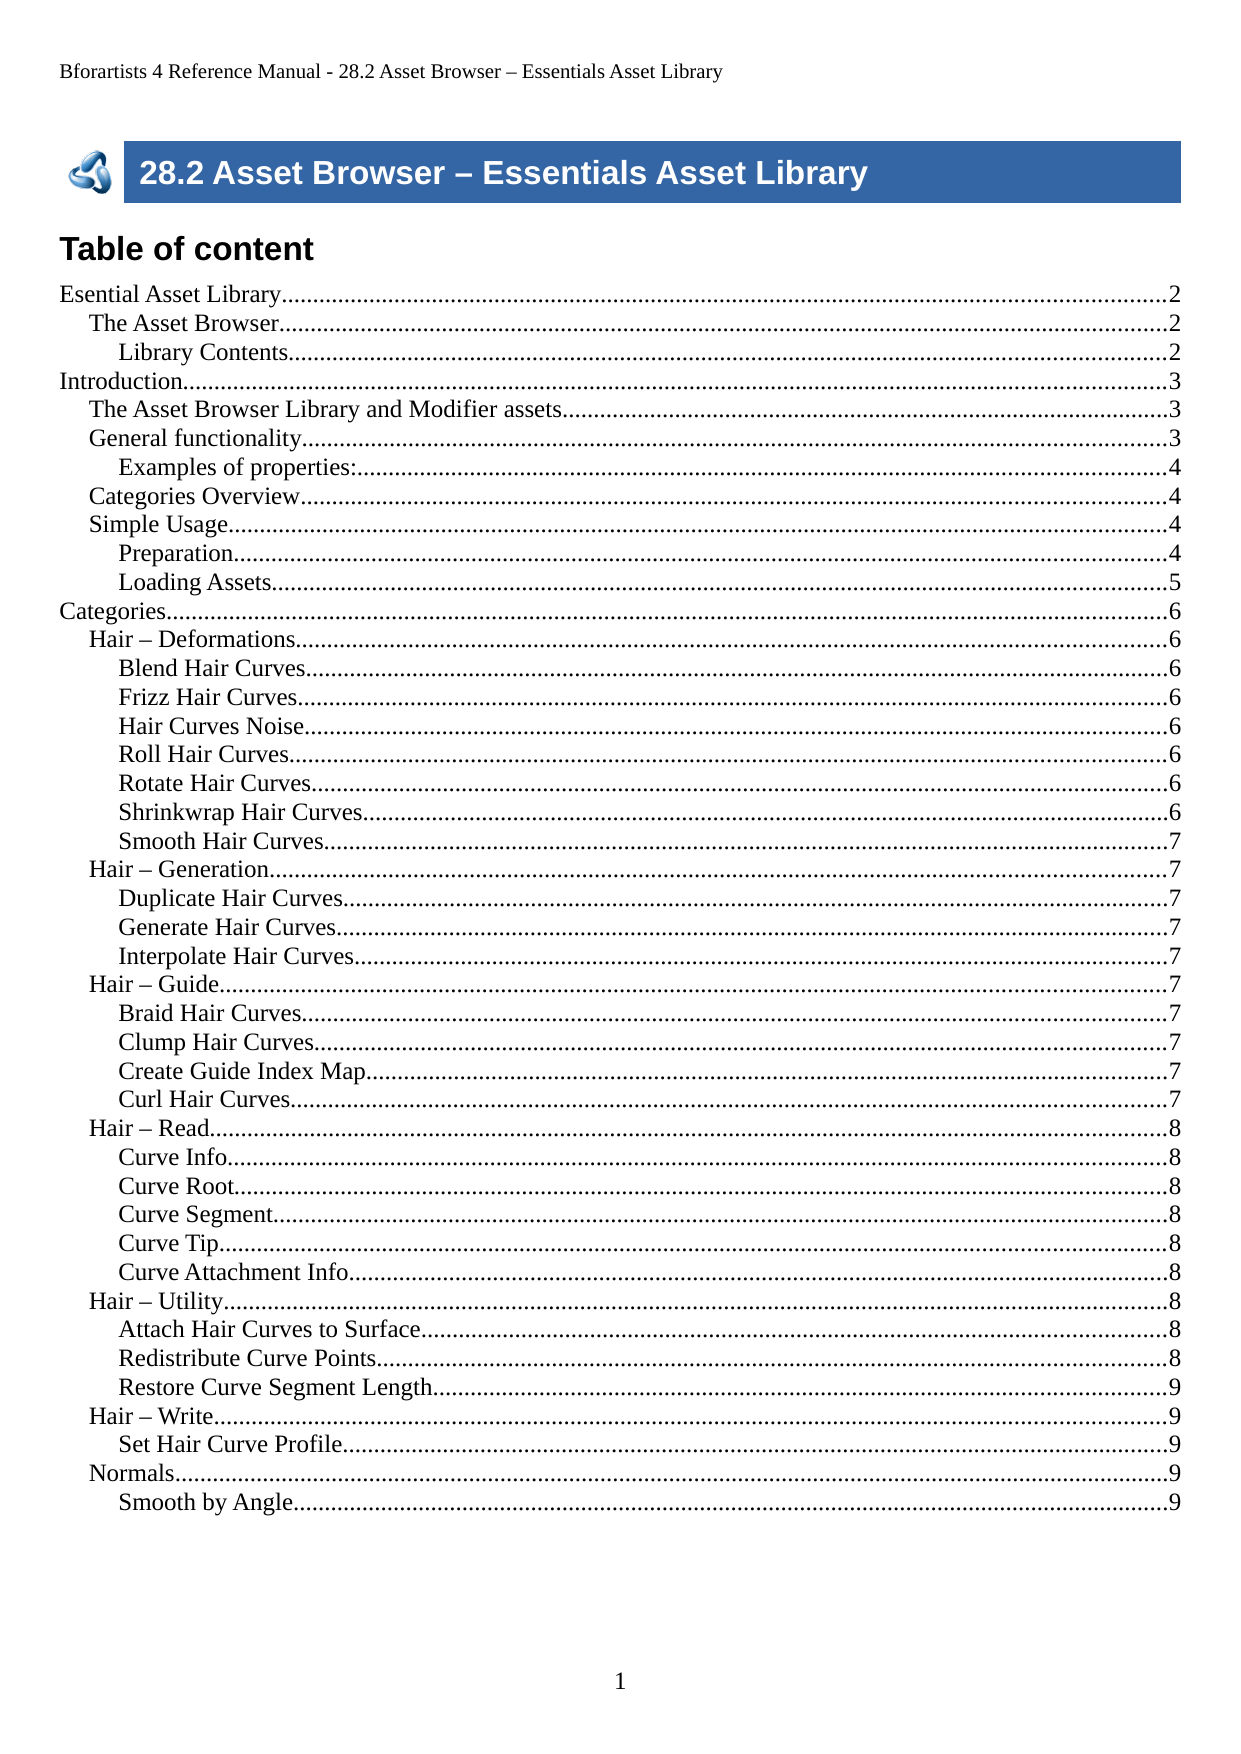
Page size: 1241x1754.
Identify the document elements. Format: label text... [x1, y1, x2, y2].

text Hair – Deformations 6 [88, 624, 1181, 653]
text Esential Asset Library 2 [59, 279, 1181, 308]
text Blend Hair Curves 6 [118, 653, 1181, 682]
text Hair – Utility 8 [88, 1286, 1181, 1314]
text Loading Assets 5 [118, 567, 1181, 596]
text Restore Curve Segment Length 9 [118, 1372, 1181, 1401]
text Generate Hair Curves 7 [118, 912, 1181, 941]
subtitle Table of content [59, 228, 1181, 267]
text Normals 9 [88, 1458, 1181, 1487]
text Braid Hair Curves 7 [118, 998, 1181, 1027]
text Attach Hair Curves to Surface 8 [118, 1314, 1181, 1343]
text General functionality 3 [88, 423, 1181, 452]
text Interpolate Hair Curves 7 [118, 941, 1181, 969]
text Curve Info 8 [118, 1142, 1181, 1171]
text Introduction 3 [59, 366, 1181, 394]
text Curl Hair Curves 7 [118, 1084, 1181, 1113]
text Curve Segment 8 [118, 1199, 1181, 1228]
text Rotate Hair Curves 6 [118, 768, 1181, 797]
text Smooth Hair Curves 7 [118, 826, 1181, 854]
picture [65, 147, 114, 197]
text Smooth by Angle 9 [118, 1487, 1181, 1516]
text Shrinkwrap Hair Curves 6 [118, 797, 1181, 826]
text Set Hair Curve Profile 9 [118, 1429, 1181, 1458]
text Curve Attachment Info 8 [118, 1257, 1181, 1286]
text Duplicate Hair Curves 7 [118, 883, 1181, 912]
table_header 28.2 Asset Browser – Essentials Asset Library [124, 141, 1181, 203]
text Redistribute Curve Points 8 [118, 1343, 1181, 1372]
text Curve Tip 8 [118, 1228, 1181, 1257]
text Clump Hair Curves 7 [118, 1027, 1181, 1056]
text Preparation 4 [118, 538, 1181, 567]
text Library Contents 2 [118, 337, 1181, 366]
text Hair – Guide 7 [88, 969, 1181, 998]
text Categories 6 [59, 596, 1181, 624]
text Curve Root 8 [118, 1171, 1181, 1199]
text Hair – Write 9 [88, 1401, 1181, 1429]
text Roll Hair Curves 6 [118, 739, 1181, 768]
text The Asset Browser 2 [88, 308, 1181, 337]
text Frizz Hair Curves 6 [118, 682, 1181, 711]
text Create Guide Index Map 7 [118, 1056, 1181, 1084]
text The Asset Browser Library and Modifier assets 3 [88, 394, 1181, 423]
table_header [59, 141, 124, 203]
text Simple Usage 4 [88, 509, 1181, 538]
text Examples of properties: 4 [118, 452, 1181, 481]
text Categories Overview 4 [88, 481, 1181, 509]
text Hair Curves Noise 6 [118, 711, 1181, 739]
text Hair – Read 8 [88, 1113, 1181, 1142]
text Hair – Generation 7 [88, 854, 1181, 883]
